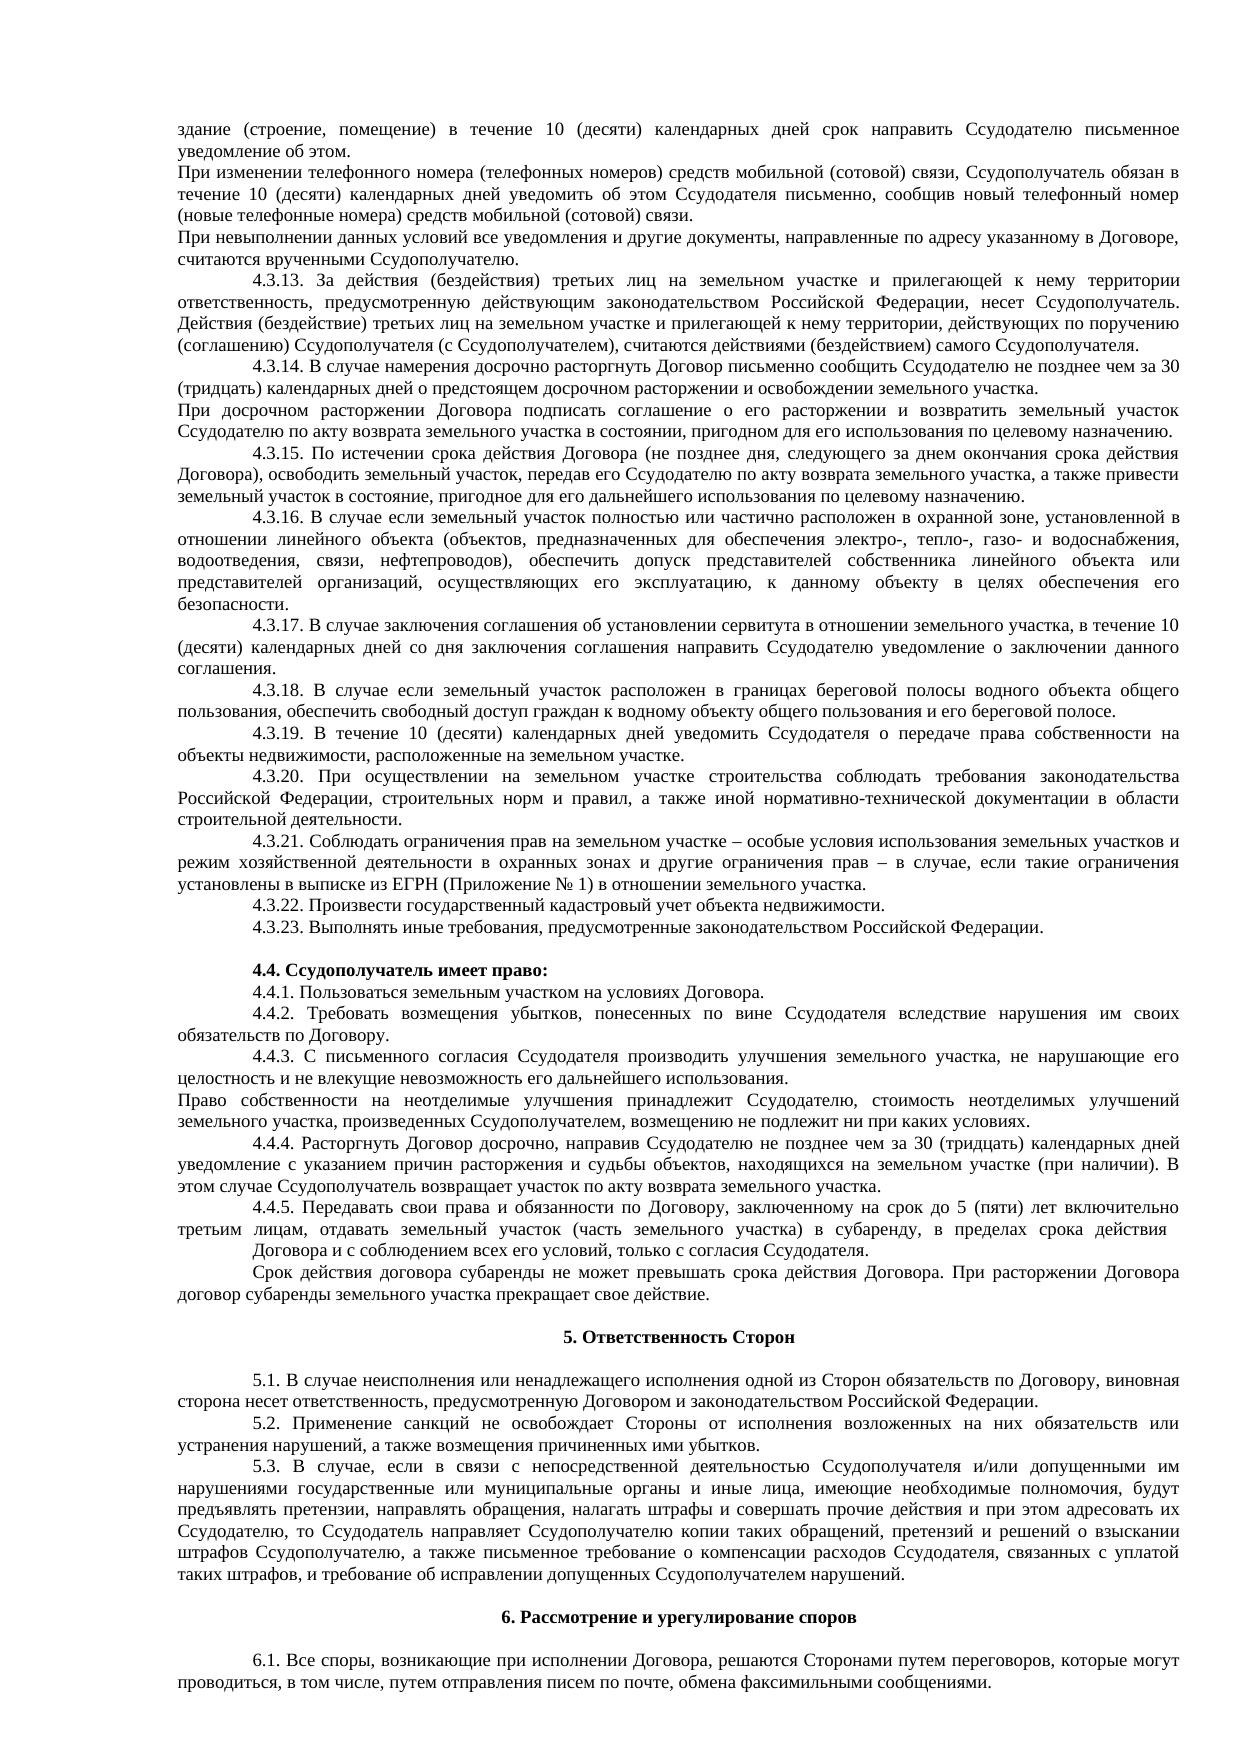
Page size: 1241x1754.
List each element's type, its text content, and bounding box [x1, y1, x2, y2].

text 5.2. Применение санкций не освобождает Стороны от исполнения возложенных на них обязательств или устранения нарушений, а также возмещения причиненных ими убытков. [177, 1412, 1181, 1455]
text 6.1. Все споры, возникающие при исполнении Договора, решаются Сторонами путем переговоров, которые могут проводиться, в том числе, путем отправления писем по почте, обмена факсимильными сообщениями. [177, 1649, 1181, 1692]
text При изменении телефонного номера (телефонных номеров) средств мобильной (сотовой) связи, Ссудополучатель обязан в течение 10 (десяти) календарных дней уведомить об этом Ссудодателя письменно, сообщив новый телефонный номер (новые телефонные номера) средств мобильной (сотовой) связи. [177, 161, 1181, 226]
text Срок действия договора субаренды не может превышать срока действия Договора. При расторжении Договора договор субаренды земельного участка прекращает свое действие. [177, 1261, 1181, 1304]
text 4.3.15. По истечении срока действия Договора (не позднее дня, следующего за днем окончания срока действия Договора), освободить земельный участок, передав его Ссудодателю по акту возврата земельного участка, а также привести земельный участок в состояние, пригодное для его дальнейшего использования по целевому назначению. [177, 442, 1181, 506]
text 4.4.1. Пользоваться земельным участком на условиях Договора. [177, 981, 1181, 1002]
text 5.3. В случае, если в связи с непосредственной деятельностью Ссудополучателя и/или допущенными им нарушениями государственные или муниципальные органы и иные лица, имеющие необходимые полномочия, будут предъявлять претензии, направлять обращения, налагать штрафы и совершать прочие действия и при этом адресовать их Ссудодателю, то Ссудодатель направляет Ссудополучателю копии таких обращений, претензий и решений о взыскании штрафов Ссудополучателю, а также письменное требование о компенсации расходов Ссудодателя, связанных с уплатой таких штрафов, и требование об исправлении допущенных Ссудополучателем нарушений. [177, 1455, 1181, 1584]
text Право собственности на неотделимые улучшения принадлежит Ссудодателю, стоимость неотделимых улучшений земельного участка, произведенных Ссудополучателем, возмещению не подлежит ни при каких условиях. [177, 1088, 1181, 1132]
text 4.3.16. В случае если земельный участок полностью или частично расположен в охранной зоне, установленной в отношении линейного объекта (объектов, предназначенных для обеспечения электро-, тепло-, газо- и водоснабжения, водоотведения, связи, нефтепроводов), обеспечить допуск представителей собственника линейного объекта или представителей организаций, осуществляющих его эксплуатацию, к данному объекту в целях обеспечения его безопасности. [177, 506, 1181, 614]
text 4.4.5. Передавать свои права и обязанности по Договору, заключенному на срок до 5 (пяти) лет включительно третьим лицам, отдавать земельный участок (часть земельного участка) в субаренду, в пределах срока действия Договора и с соблюдением всех его условий, только с согласия Ссудодателя. [177, 1196, 1181, 1261]
text 4.3.21. Соблюдать ограничения прав на земельном участке – особые условия использования земельных участков и режим хозяйственной деятельности в охранных зонах и другие ограничения прав – в случае, если такие ограничения установлены в выписке из ЕГРН (Приложение № 1) в отношении земельного участка. [177, 830, 1181, 894]
text 6. Рассмотрение и урегулирование споров [177, 1606, 1181, 1627]
text 4.3.23. Выполнять иные требования, предусмотренные законодательством Российской Федерации. [177, 916, 1181, 937]
text 4.3.17. В случае заключения соглашения об установлении сервитута в отношении земельного участка, в течение 10 (десяти) календарных дней со дня заключения соглашения направить Ссудодателю уведомление о заключении данного соглашения. [177, 614, 1181, 679]
text 4.3.20. При осуществлении на земельном участке строительства соблюдать требования законодательства Российской Федерации, строительных норм и правил, а также иной нормативно-технической документации в области строительной деятельности. [177, 765, 1181, 830]
text 4.4. Ссудополучатель имеет право: [177, 959, 1181, 981]
text 4.4.3. С письменного согласия Ссудодателя производить улучшения земельного участка, не нарушающие его целостность и не влекущие невозможность его дальнейшего использования. [177, 1045, 1181, 1088]
text При невыполнении данных условий все уведомления и другие документы, направленные по адресу указанному в Договоре, считаются врученными Ссудополучателю. [177, 226, 1181, 269]
text 4.3.14. В случае намерения досрочно расторгнуть Договор письменно сообщить Ссудодателю не позднее чем за 30 (тридцать) календарных дней о предстоящем досрочном расторжении и освобождении земельного участка. [177, 355, 1181, 398]
text 4.3.13. За действия (бездействия) третьих лиц на земельном участке и прилегающей к нему территории ответственность, предусмотренную действующим законодательством Российской Федерации, несет Ссудополучатель. Действия (бездействие) третьих лиц на земельном участке и прилегающей к нему территории, действующих по поручению (соглашению) Ссудополучателя (с Ссудополучателем), считаются действиями (бездействием) самого Ссудополучателя. [177, 269, 1181, 355]
text 4.3.18. В случае если земельный участок расположен в границах береговой полосы водного объекта общего пользования, обеспечить свободный доступ граждан к водному объекту общего пользования и его береговой полосе. [177, 679, 1181, 722]
text 4.3.22. Произвести государственный кадастровый учет объекта недвижимости. [177, 894, 1181, 916]
text здание (строение, помещение) в течение 10 (десяти) календарных дней срок направить Ссудодателю письменное уведомление об этом. [177, 118, 1181, 161]
text 4.4.2. Требовать возмещения убытков, понесенных по вине Ссудодателя вследствие нарушения им своих обязательств по Договору. [177, 1002, 1181, 1045]
text 5. Ответственность Сторон [177, 1326, 1181, 1347]
text 4.4.4. Расторгнуть Договор досрочно, направив Ссудодателю не позднее чем за 30 (тридцать) календарных дней уведомление с указанием причин расторжения и судьбы объектов, находящихся на земельном участке (при наличии). В этом случае Ссудополучатель возвращает участок по акту возврата земельного участка. [177, 1132, 1181, 1196]
text 5.1. В случае неисполнения или ненадлежащего исполнения одной из Сторон обязательств по Договору, виновная сторона несет ответственность, предусмотренную Договором и законодательством Российской Федерации. [177, 1369, 1181, 1412]
text При досрочном расторжении Договора подписать соглашение о его расторжении и возвратить земельный участок Ссудодателю по акту возврата земельного участка в состоянии, пригодном для его использования по целевому назначению. [177, 398, 1181, 442]
text 4.3.19. В течение 10 (десяти) календарных дней уведомить Ссудодателя о передаче права собственности на объекты недвижимости, расположенные на земельном участке. [177, 722, 1181, 765]
